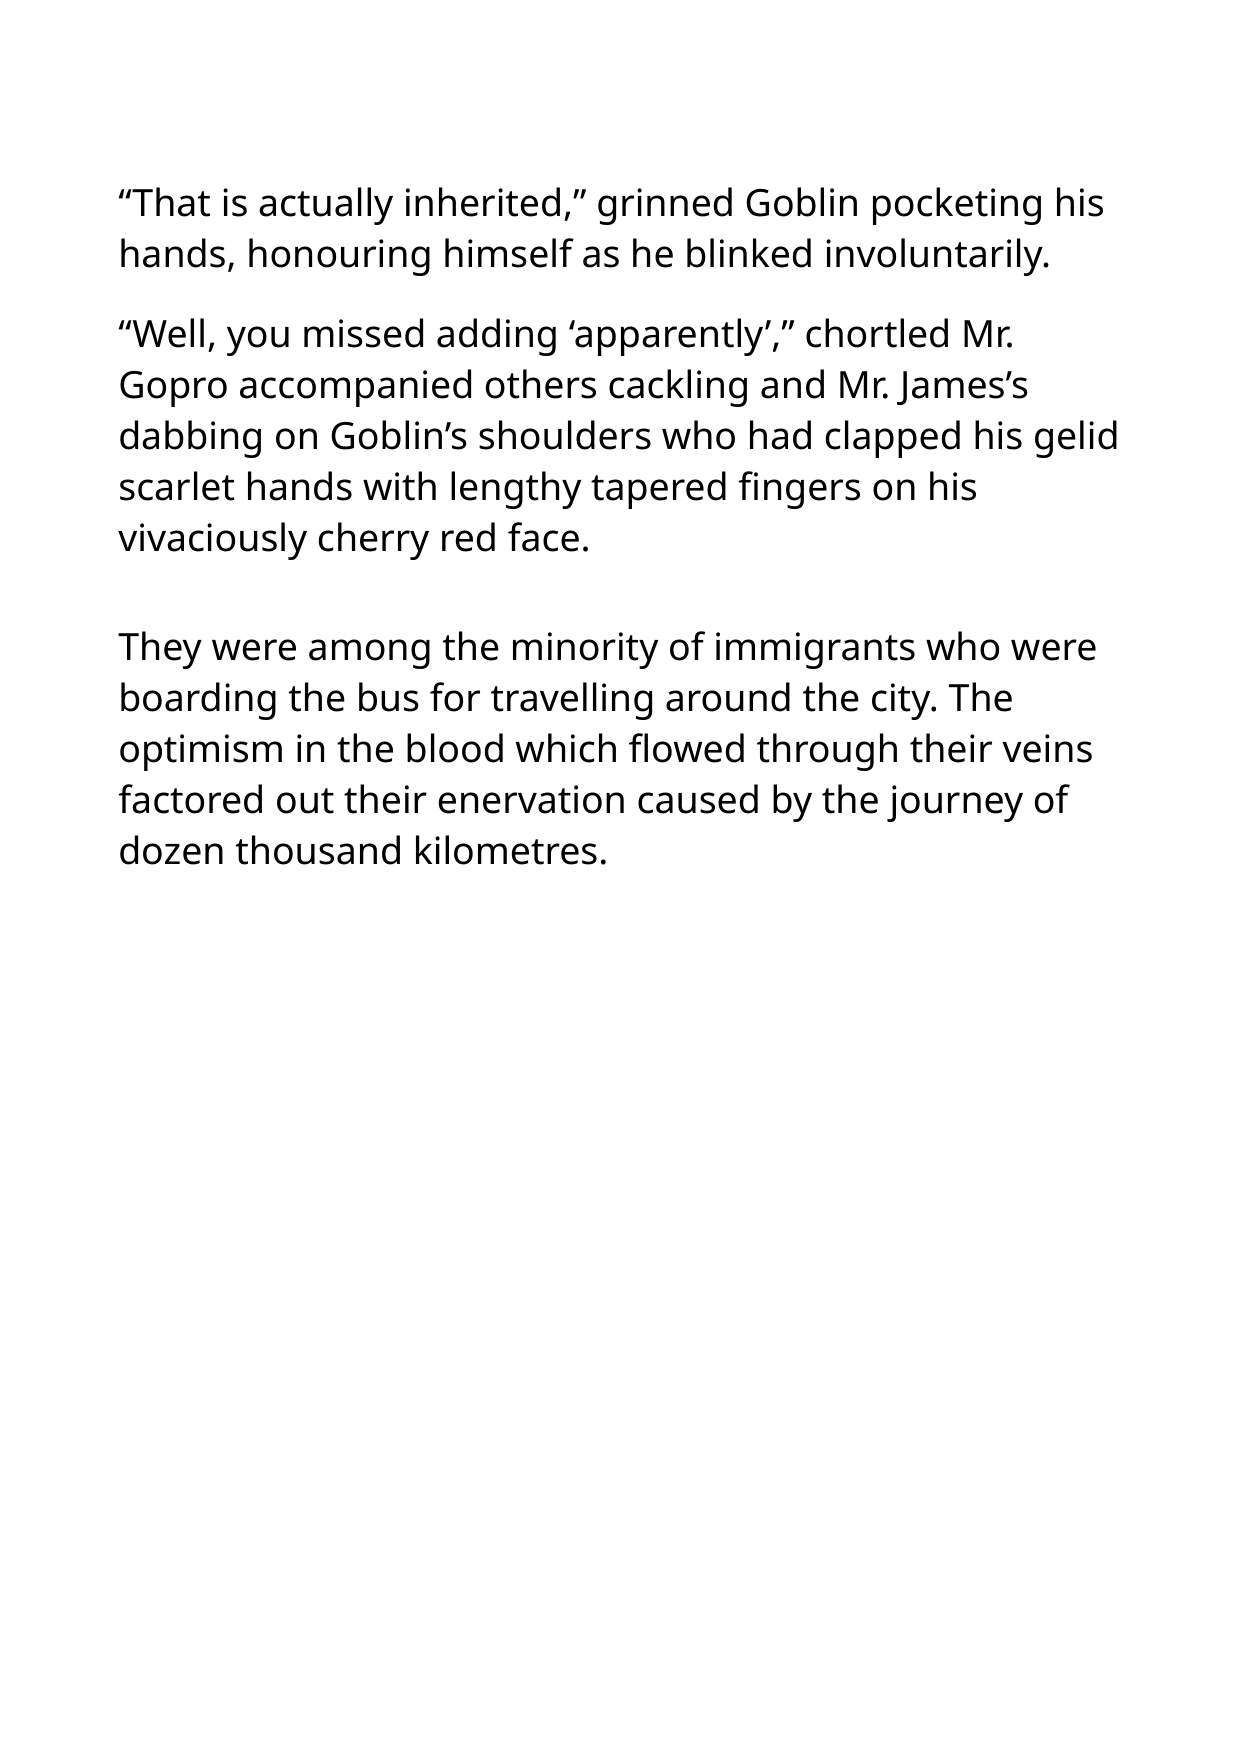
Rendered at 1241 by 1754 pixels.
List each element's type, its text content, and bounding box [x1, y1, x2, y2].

text “That is actually inherited,” grinned Goblin pocketing his hands, honouring himself as he blinked involuntarily. [118, 176, 1122, 278]
text They were among the minority of immigrants who were boarding the bus for travelling around the city. The optimism in the blood which flowed through their veins factored out their enervation caused by the journey of dozen thousand kilometres. [118, 620, 1122, 875]
text “Well, you missed adding ‘apparently’,” chortled Mr. Gopro accompanied others cackling and Mr. James’s dabbing on Goblin’s shoulders who had clapped his gelid scarlet hands with lengthy tapered fingers on his vivaciously cherry red face. [118, 307, 1122, 562]
